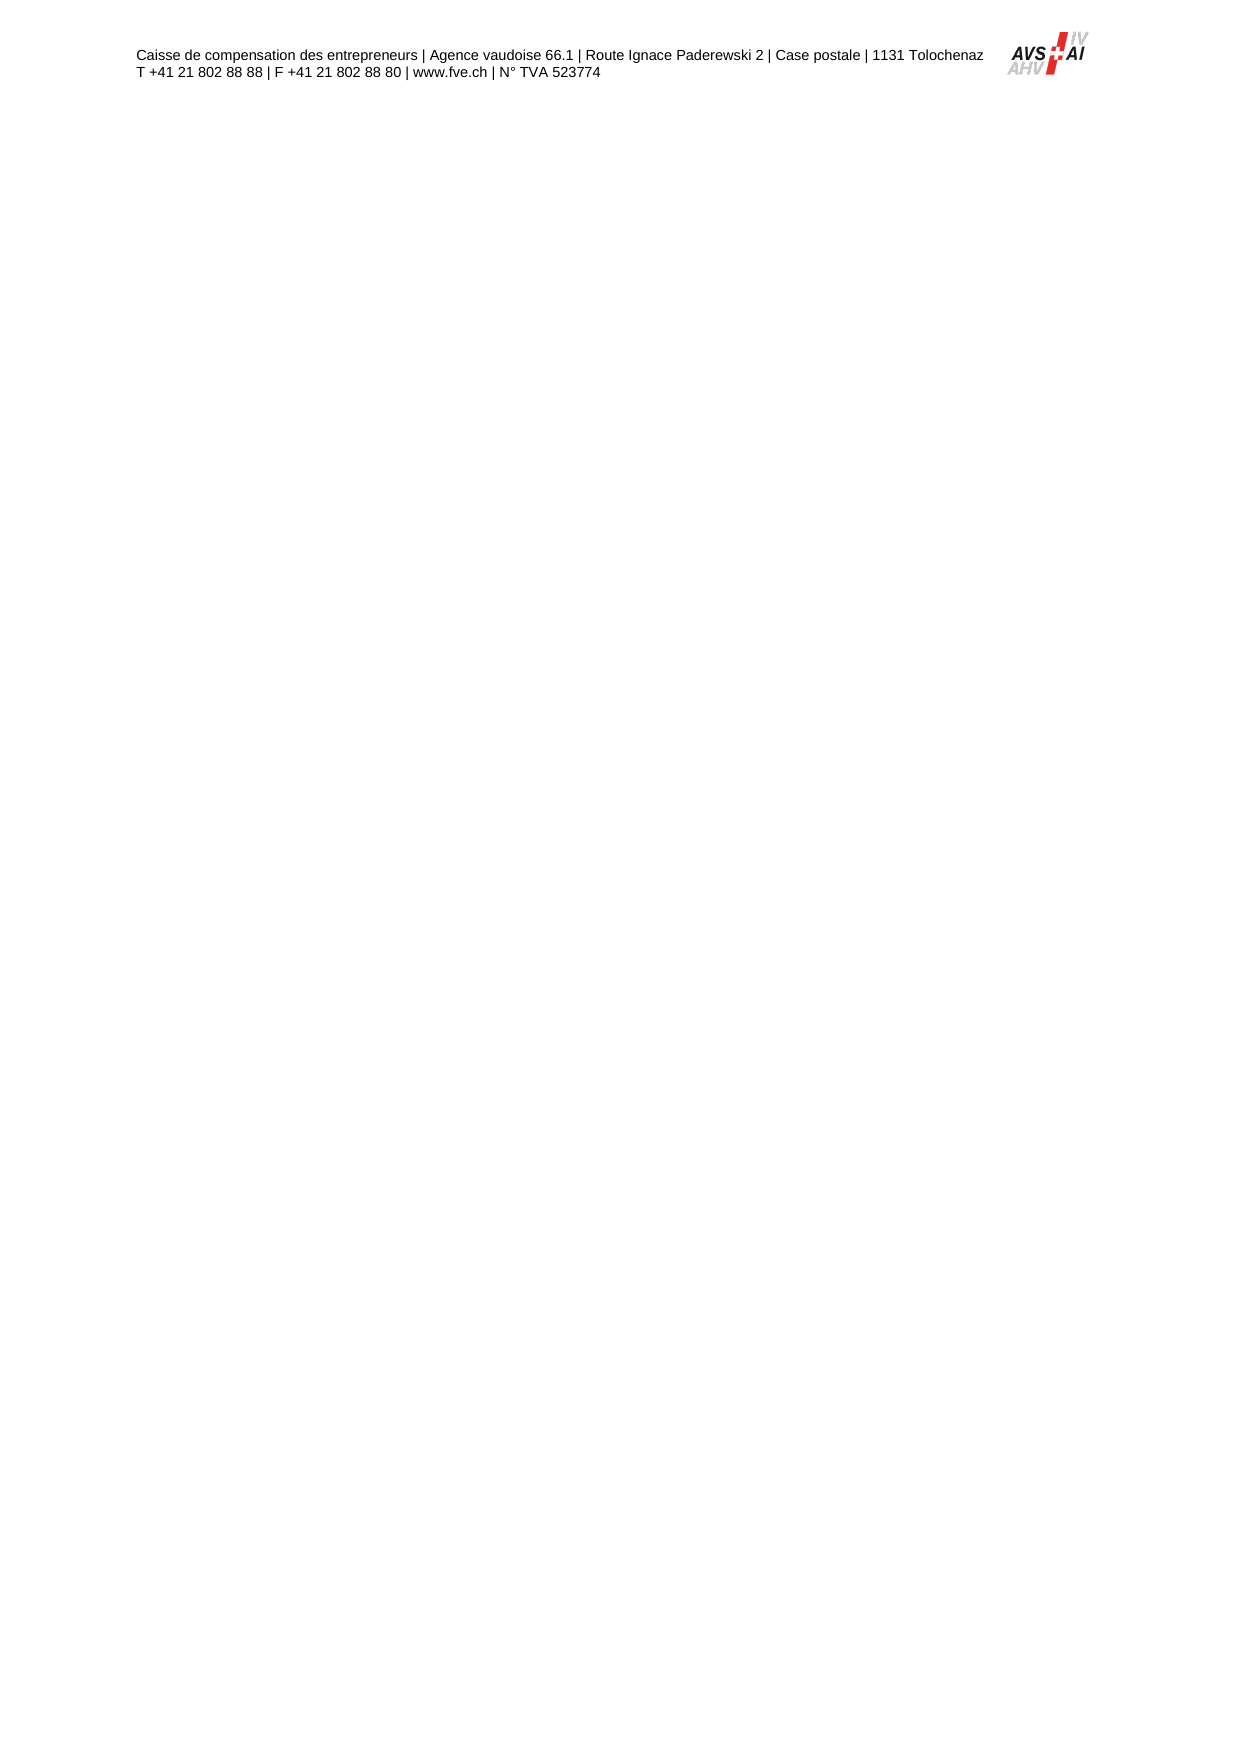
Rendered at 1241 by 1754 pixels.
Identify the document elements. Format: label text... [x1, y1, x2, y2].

picture [1006, 31, 1090, 75]
table_header [1099, 41, 1123, 86]
table_header Caisse de compensation des entrepreneurs | Agence vaudoise 66.1 | Route Ignace Paderewski 2 | Case postale | 1131 Tolochenaz T +41 21 802 88 88 | F +41 21 802 88 80 | www.fve.ch | N° TVA 523774 [118, 41, 1099, 86]
